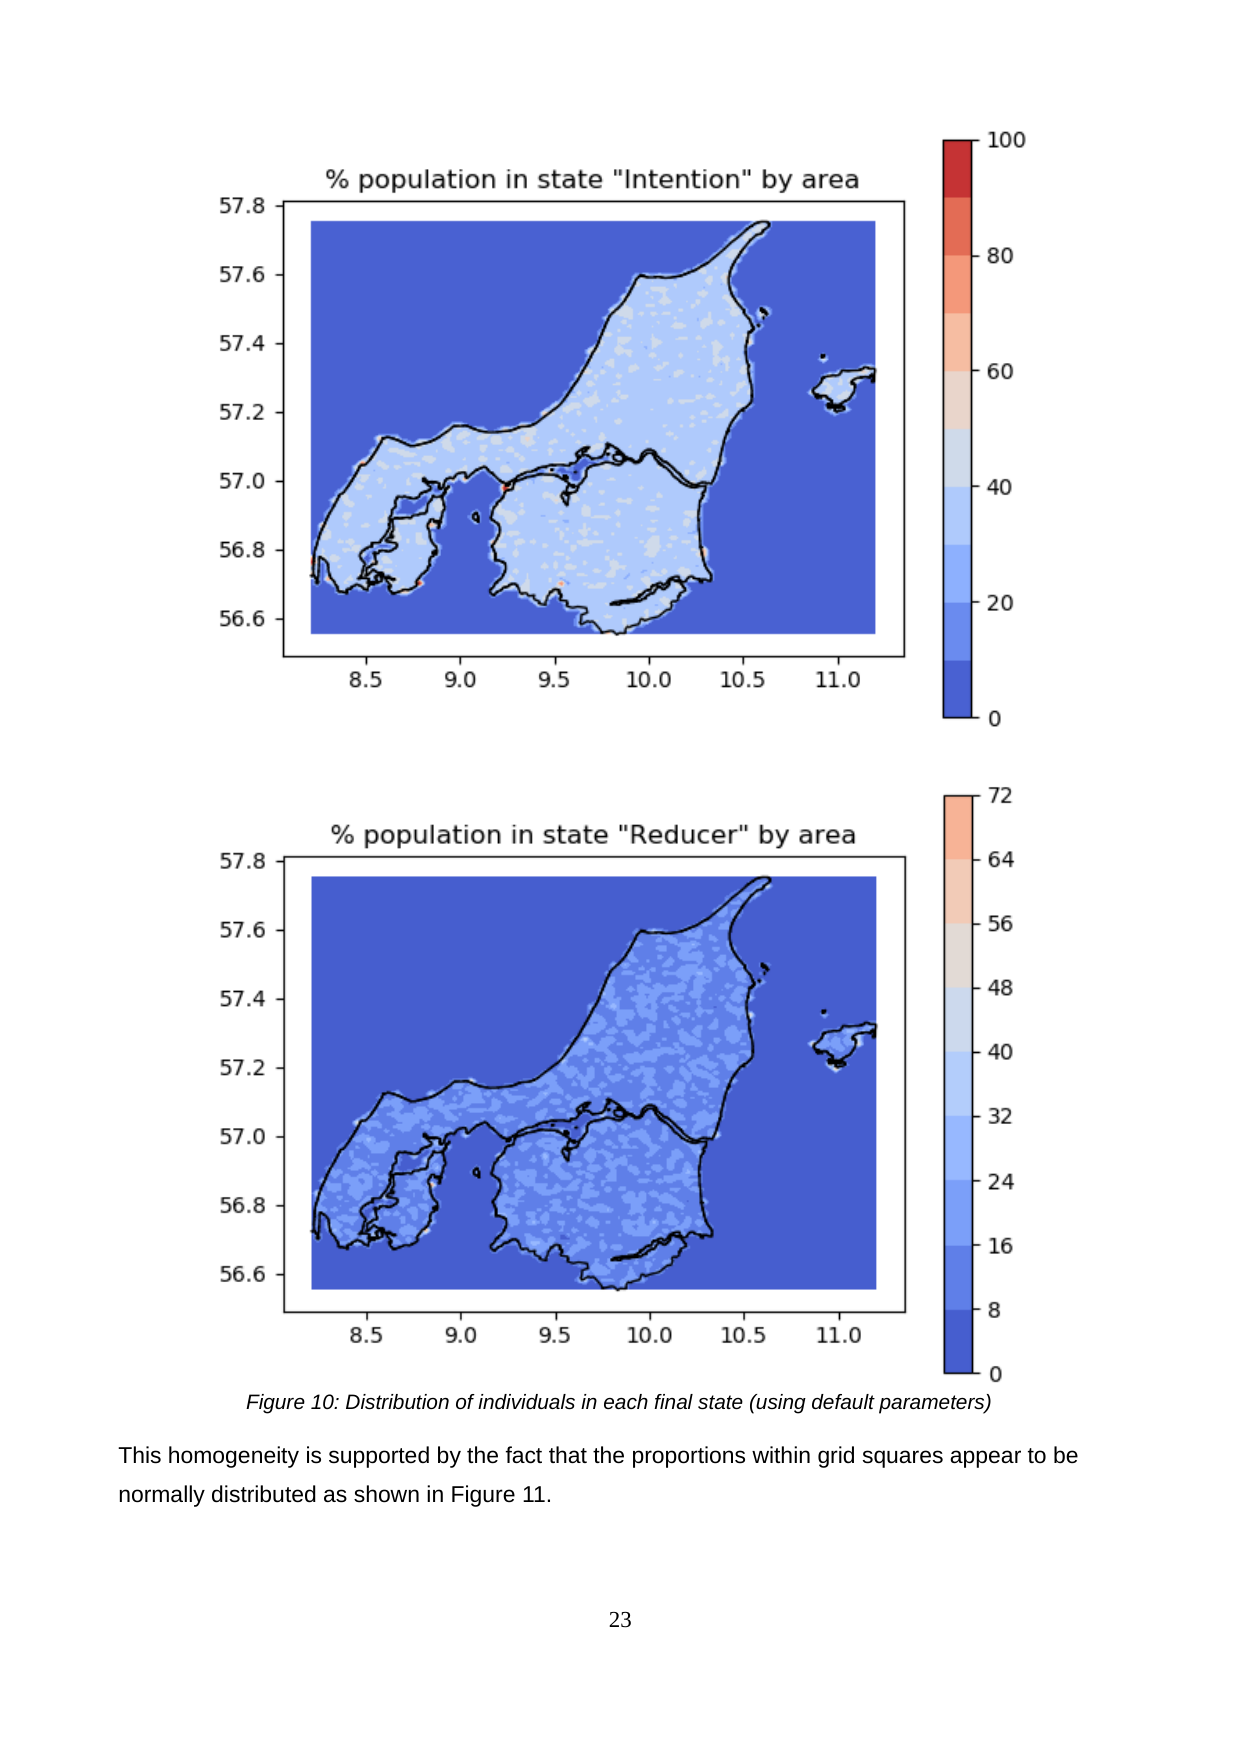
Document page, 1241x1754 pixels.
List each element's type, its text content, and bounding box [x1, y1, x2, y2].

text Figure 10: Distribution of individuals in each final state (using default parameters) [208, 1390, 1033, 1414]
picture [208, 118, 1032, 736]
picture [207, 775, 1033, 1390]
text This homogeneity is supported by the fact that the proportions within grid squares appear to be normally distributed as shown in Figure 11. [118, 1442, 1122, 1507]
